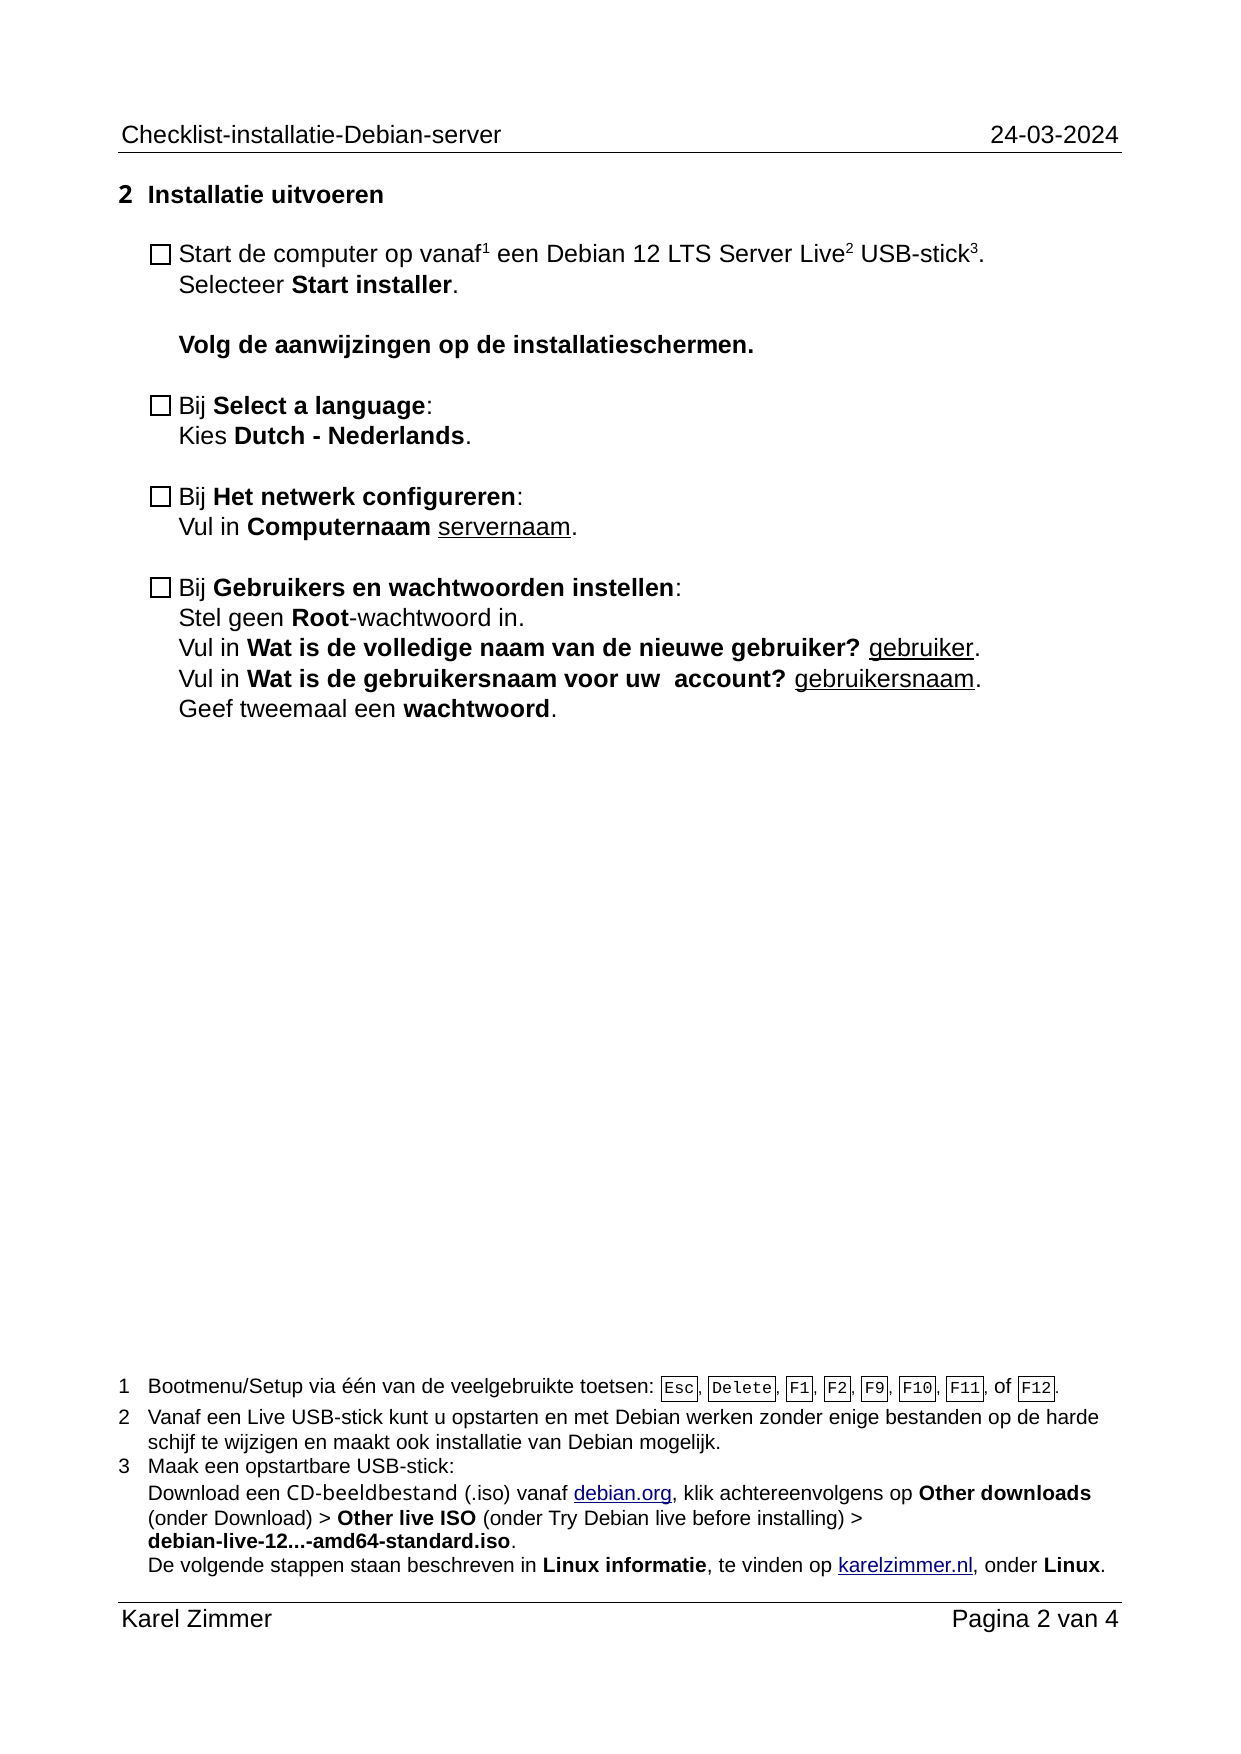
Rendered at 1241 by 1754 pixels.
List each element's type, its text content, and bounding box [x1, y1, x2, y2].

table_cell [142, 330, 177, 360]
table_cell [118, 269, 142, 300]
table_cell [118, 633, 142, 663]
table_cell [142, 633, 177, 663]
table_cell Selecteer Start installer. [177, 269, 1122, 300]
table_cell [177, 360, 1122, 391]
table_cell [177, 542, 1122, 572]
table_cell [142, 694, 177, 724]
table_header [118, 239, 142, 269]
table_cell [118, 573, 142, 603]
table_cell [142, 542, 177, 572]
table_cell [118, 330, 142, 360]
table_cell [118, 421, 142, 451]
table_cell [118, 664, 142, 694]
table_cell [142, 269, 177, 300]
table_cell [142, 391, 177, 421]
table_header Start de computer op vanaf een Debian 12 LTS Server Live USB-stick. [177, 239, 1122, 269]
table_cell [118, 542, 142, 572]
table_cell [118, 694, 142, 724]
table_cell [142, 300, 177, 330]
table_cell [142, 603, 177, 633]
table_cell [118, 512, 142, 542]
table_cell [118, 482, 142, 512]
table_cell [177, 451, 1122, 482]
table_cell Vul in Computernaam servernaam. [177, 512, 1122, 542]
table_cell [142, 573, 177, 603]
table_cell Bij Het netwerk configureren: [177, 482, 1122, 512]
table_cell [118, 603, 142, 633]
table_cell [142, 360, 177, 391]
table_cell [142, 664, 177, 694]
table_cell [177, 300, 1122, 330]
table_cell Volg de aanwijzingen op de installatieschermen. [177, 330, 1122, 360]
table_cell Kies Dutch - Nederlands. [177, 421, 1122, 451]
table_cell [118, 391, 142, 421]
table_cell [142, 421, 177, 451]
table_cell [142, 482, 177, 512]
table_cell Vul in Wat is de volledige naam van de nieuwe gebruiker? gebruiker. [177, 633, 1122, 663]
list Installatie uitvoeren [118, 177, 1122, 211]
table_cell Vul in Wat is de gebruikersnaam voor uw account? gebruikersnaam. [177, 664, 1122, 694]
table_header [142, 239, 177, 269]
table_cell Geef tweemaal een wachtwoord. [177, 694, 1122, 724]
table_cell Bij Select a language: [177, 391, 1122, 421]
table_cell [118, 360, 142, 391]
table_cell Stel geen Root-wachtwoord in. [177, 603, 1122, 633]
table_cell [118, 300, 142, 330]
table_cell [118, 451, 142, 482]
table_cell Bij Gebruikers en wachtwoorden instellen: [177, 573, 1122, 603]
table_cell [142, 512, 177, 542]
table_cell [142, 451, 177, 482]
